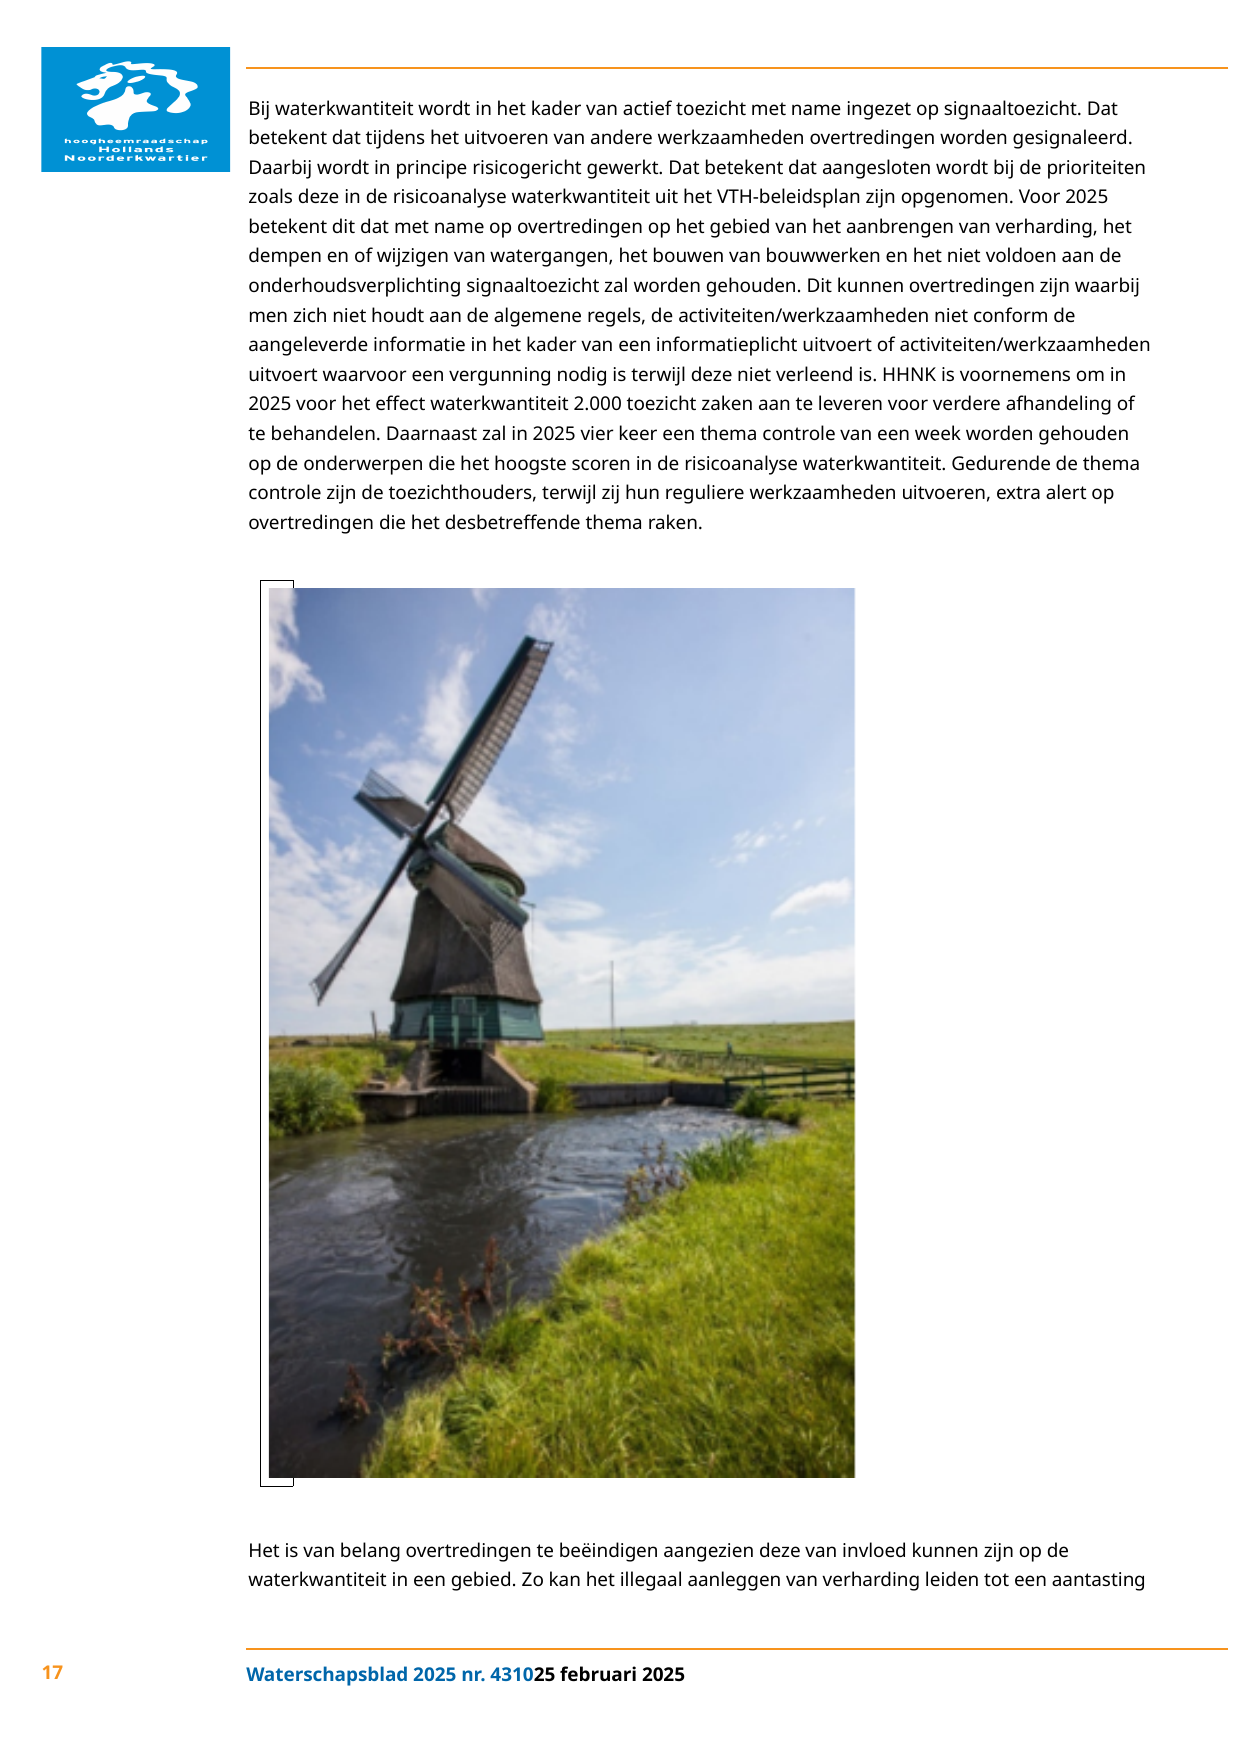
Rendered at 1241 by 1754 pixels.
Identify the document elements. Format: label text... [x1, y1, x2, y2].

text Bij waterkwantiteit wordt in het kader van actief toezicht met name ingezet op signaaltoezicht. Dat betekent dat tijdens het uitvoeren van andere werkzaamheden overtredingen worden gesignaleerd. Daarbij wordt in principe risicogericht gewerkt. Dat betekent dat aangesloten wordt bij de prioriteiten zoals deze in de risicoanalyse waterkwantiteit uit het VTH-beleidsplan zijn opgenomen. Voor 2025 betekent dit dat met name op overtredingen op het gebied van het aanbrengen van verharding, het dempen en of wijzigen van watergangen, het bouwen van bouwwerken en het niet voldoen aan de onderhoudsverplichting signaaltoezicht zal worden gehouden. Dit kunnen overtredingen zijn waarbij men zich niet houdt aan de algemene regels, de activiteiten/werkzaamheden niet conform de aangeleverde informatie in het kader van een informatieplicht uitvoert of activiteiten/werkzaamheden uitvoert waarvoor een vergunning nodig is terwijl deze niet verleend is. HHNK is voornemens om in 2025 voor het effect waterkwantiteit 2.000 toezicht zaken aan te leveren voor verdere afhandeling of te behandelen. Daarnaast zal in 2025 vier keer een thema controle van een week worden gehouden op de onderwerpen die het hoogste scoren in de risicoanalyse waterkwantiteit. Gedurende de thema controle zijn de toezichthouders, terwijl zij hun reguliere werkzaamheden uitvoeren, extra alert op overtredingen die het desbetreffende thema raken. [248, 95, 1152, 535]
text Het is van belang overtredingen te beëindigen aangezien deze van invloed kunnen zijn op de waterkwantiteit in een gebied. Zo kan het illegaal aanleggen van verharding leiden tot een aantasting [248, 1537, 1152, 1592]
picture [118, 62, 197, 112]
picture [268, 588, 860, 1478]
picture [88, 87, 157, 130]
picture [129, 76, 144, 82]
picture [78, 64, 122, 99]
